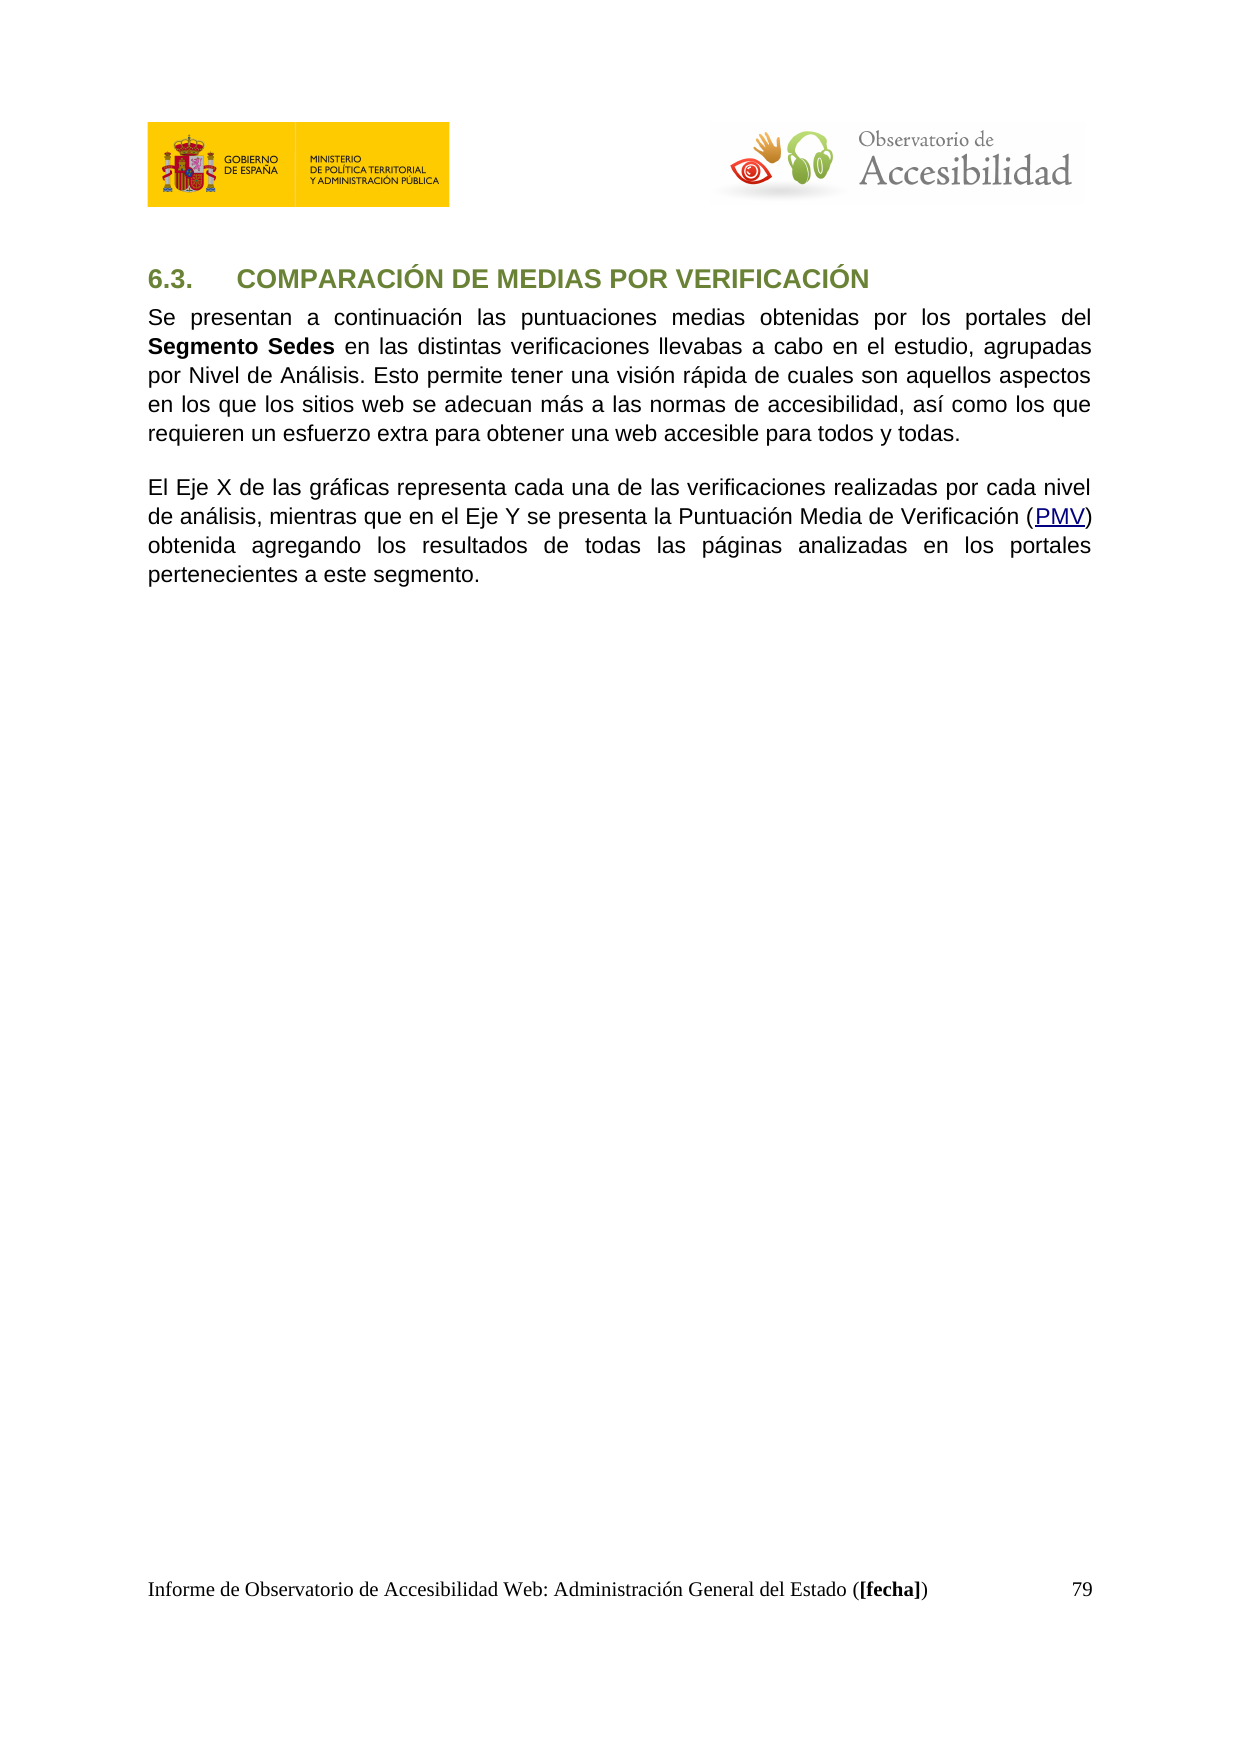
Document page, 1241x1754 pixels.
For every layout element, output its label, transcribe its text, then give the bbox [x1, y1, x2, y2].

text Se presentan a continuación las puntuaciones medias obtenidas por los portales del Segmento Sedes en las distintas verificaciones llevabas a cabo en el estudio, agrupadas por Nivel de Análisis. Esto permite tener una visión rápida de cuales son aquellos aspectos en los que los sitios web se adecuan más a las normas de accesibilidad, así como los que requieren un esfuerzo extra para obtener una web accesible para todos y todas. [148, 304, 1092, 446]
list Comparación de medias por verificación [148, 263, 1092, 294]
text El Eje X de las gráficas representa cada una de las verificaciones realizadas por cada nivel de análisis, mientras que en el Eje Y se presenta la Puntuación Media de Verificación (PMV) obtenida agregando los resultados de todas las páginas analizadas en los portales pertenecientes a este segmento. [148, 474, 1092, 587]
picture [710, 122, 1086, 205]
picture [147, 122, 450, 207]
